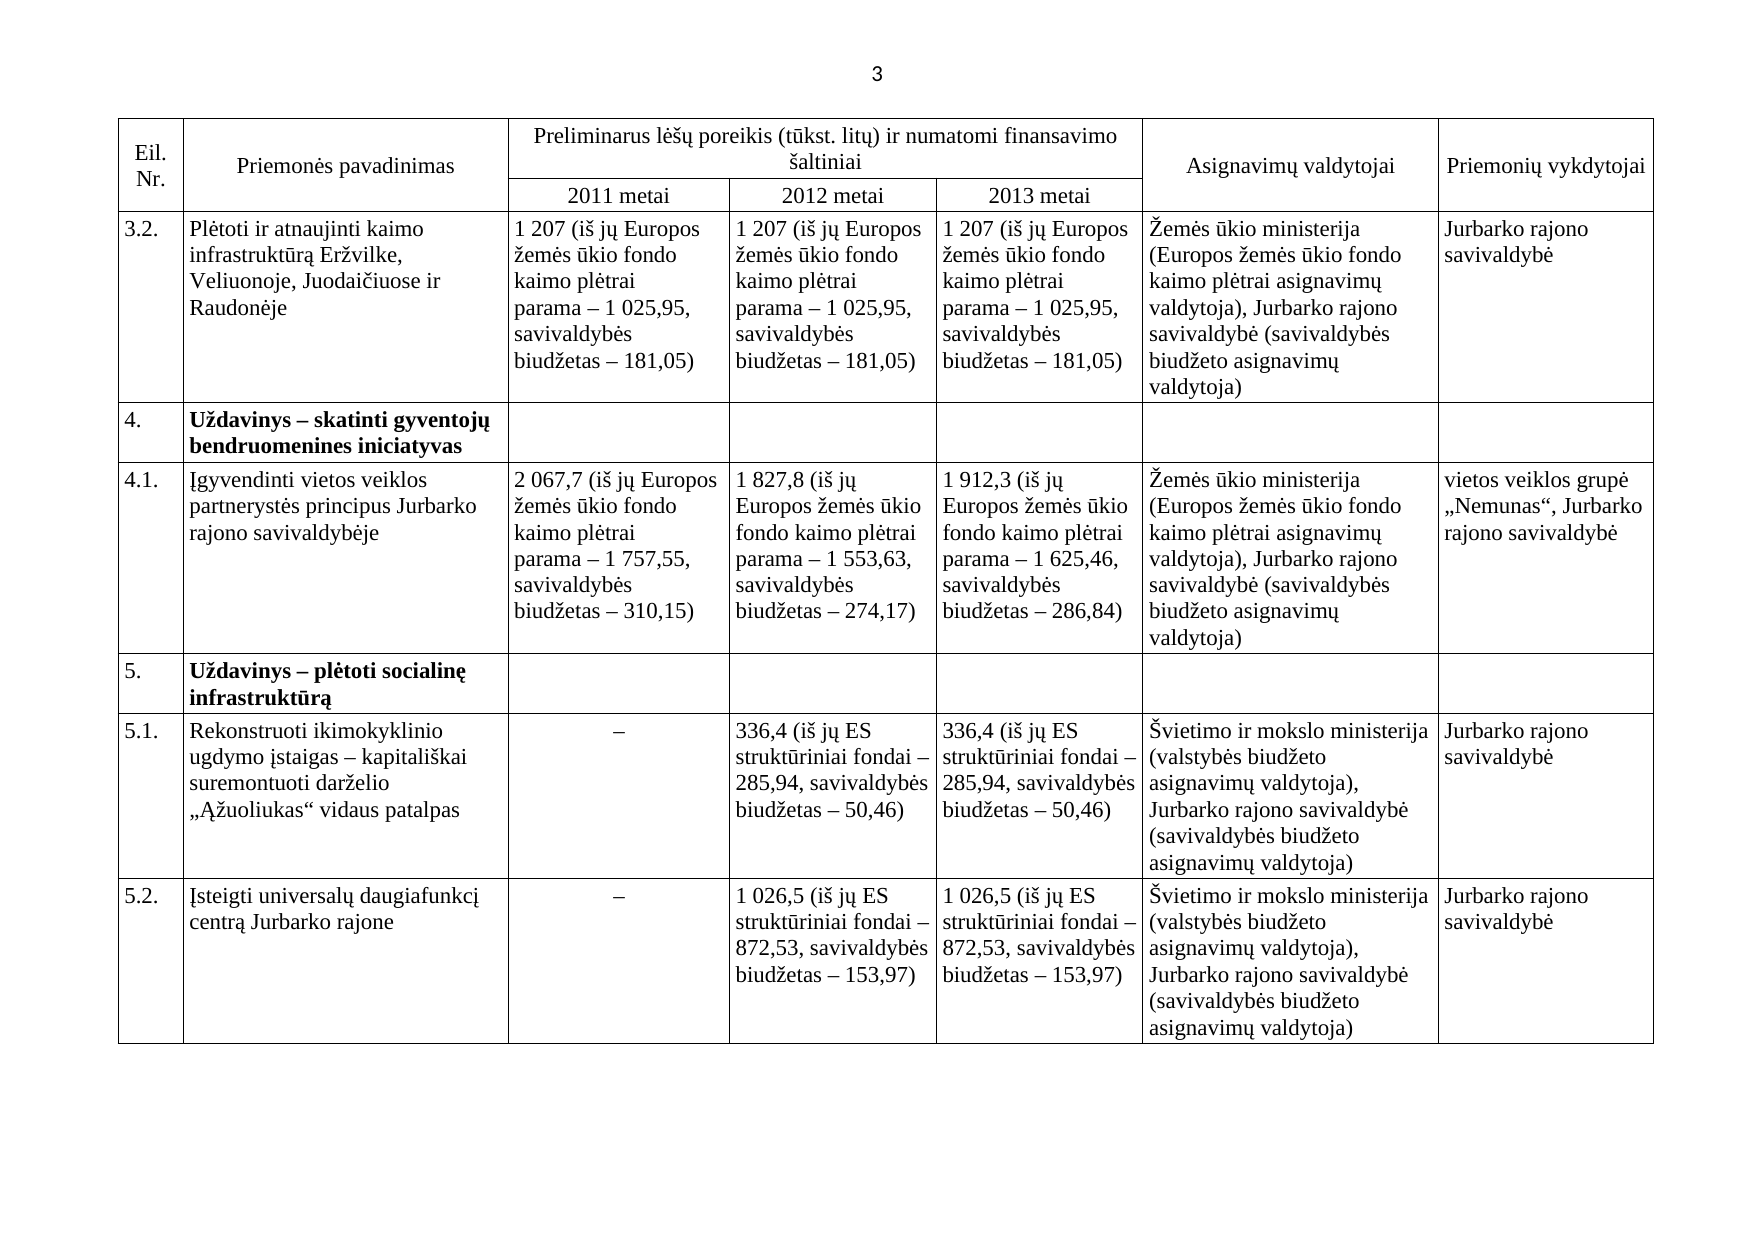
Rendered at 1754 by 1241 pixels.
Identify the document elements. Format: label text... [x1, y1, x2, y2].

table_cell Rekonstruoti ikimokyklinio ugdymo įstaigas – kapitališkai suremontuoti darželio „Ąžuoliukas“ vidaus patalpas [184, 714, 508, 878]
table_cell [1143, 654, 1438, 713]
table_header Priemonių vykdytojai [1439, 119, 1653, 211]
table_cell 5.1. [119, 714, 183, 878]
table_cell Uždavinys – plėtoti socialinę infrastruktūrą [184, 654, 508, 713]
table_cell 2011 metai [509, 179, 729, 211]
table_cell Jurbarko rajono savivaldybė [1439, 879, 1653, 1043]
table_cell 1 827,8 (iš jų Europos žemės ūkio fondo kaimo plėtrai parama – 1 553,63, savivaldybės biudžetas – 274,17) [730, 463, 936, 653]
table_cell Žemės ūkio ministerija (Europos žemės ūkio fondo kaimo plėtrai asignavimų valdytoja), Jurbarko rajono savivaldybė (savivaldybės biudžeto asignavimų valdytoja) [1143, 212, 1438, 402]
table_header Asignavimų valdytojai [1143, 119, 1438, 211]
table_cell [937, 654, 1142, 713]
table_header Eil. Nr. [119, 119, 183, 211]
table_cell Įsteigti universalų daugiafunkcį centrą Jurbarko rajone [184, 879, 508, 1043]
table_cell [937, 403, 1142, 462]
table_cell 2 067,7 (iš jų Europos žemės ūkio fondo kaimo plėtrai parama – 1 757,55, savivaldybės biudžetas – 310,15) [509, 463, 729, 653]
table_header Priemonės pavadinimas [184, 119, 508, 211]
table_cell Švietimo ir mokslo ministerija (valstybės biudžeto asignavimų valdytoja), Jurbarko rajono savivaldybė (savivaldybės biudžeto asignavimų valdytoja) [1143, 879, 1438, 1043]
table_cell Įgyvendinti vietos veiklos partnerystės principus Jurbarko rajono savivaldybėje [184, 463, 508, 653]
table_cell 5. [119, 654, 183, 713]
table_cell Uždavinys – skatinti gyventojų bendruomenines iniciatyvas [184, 403, 508, 462]
table_cell 336,4 (iš jų ES struktūriniai fondai – 285,94, savivaldybės biudžetas – 50,46) [937, 714, 1142, 878]
table_cell 2012 metai [730, 179, 936, 211]
table_cell [1439, 654, 1653, 713]
table_cell Plėtoti ir atnaujinti kaimo infrastruktūrą Eržvilke, Veliuonoje, Juodaičiuose ir Raudonėje [184, 212, 508, 402]
table_cell Žemės ūkio ministerija (Europos žemės ūkio fondo kaimo plėtrai asignavimų valdytoja), Jurbarko rajono savivaldybė (savivaldybės biudžeto asignavimų valdytoja) [1143, 463, 1438, 653]
table_cell 1 207 (iš jų Europos žemės ūkio fondo kaimo plėtrai parama – 1 025,95, savivaldybės biudžetas – 181,05) [730, 212, 936, 402]
table_cell [730, 403, 936, 462]
table_cell Jurbarko rajono savivaldybė [1439, 714, 1653, 878]
table_cell 1 207 (iš jų Europos žemės ūkio fondo kaimo plėtrai parama – 1 025,95, savivaldybės biudžetas – 181,05) [509, 212, 729, 402]
table_cell 1 912,3 (iš jų Europos žemės ūkio fondo kaimo plėtrai parama – 1 625,46, savivaldybės biudžetas – 286,84) [937, 463, 1142, 653]
table_cell 1 207 (iš jų Europos žemės ūkio fondo kaimo plėtrai parama – 1 025,95, savivaldybės biudžetas – 181,05) [937, 212, 1142, 402]
table_cell [1143, 403, 1438, 462]
table_cell 3.2. [119, 212, 183, 402]
table_header Preliminarus lėšų poreikis (tūkst. litų) ir numatomi finansavimo šaltiniai [509, 119, 1142, 178]
table_cell – [509, 714, 729, 878]
table_cell Švietimo ir mokslo ministerija (valstybės biudžeto asignavimų valdytoja), Jurbarko rajono savivaldybė (savivaldybės biudžeto asignavimų valdytoja) [1143, 714, 1438, 878]
table_cell 1 026,5 (iš jų ES struktūriniai fondai – 872,53, savivaldybės biudžetas – 153,97) [937, 879, 1142, 1043]
table_cell – [509, 879, 729, 1043]
table_cell 4.1. [119, 463, 183, 653]
table_cell 1 026,5 (iš jų ES struktūriniai fondai – 872,53, savivaldybės biudžetas – 153,97) [730, 879, 936, 1043]
table_cell 4. [119, 403, 183, 462]
table_cell [1439, 403, 1653, 462]
table_cell 336,4 (iš jų ES struktūriniai fondai – 285,94, savivaldybės biudžetas – 50,46) [730, 714, 936, 878]
table_cell vietos veiklos grupė „Nemunas“, Jurbarko rajono savivaldybė [1439, 463, 1653, 653]
table_cell [730, 654, 936, 713]
table_cell 2013 metai [937, 179, 1142, 211]
table_cell 5.2. [119, 879, 183, 1043]
table_cell Jurbarko rajono savivaldybė [1439, 212, 1653, 402]
table_cell [509, 654, 729, 713]
table_cell [509, 403, 729, 462]
